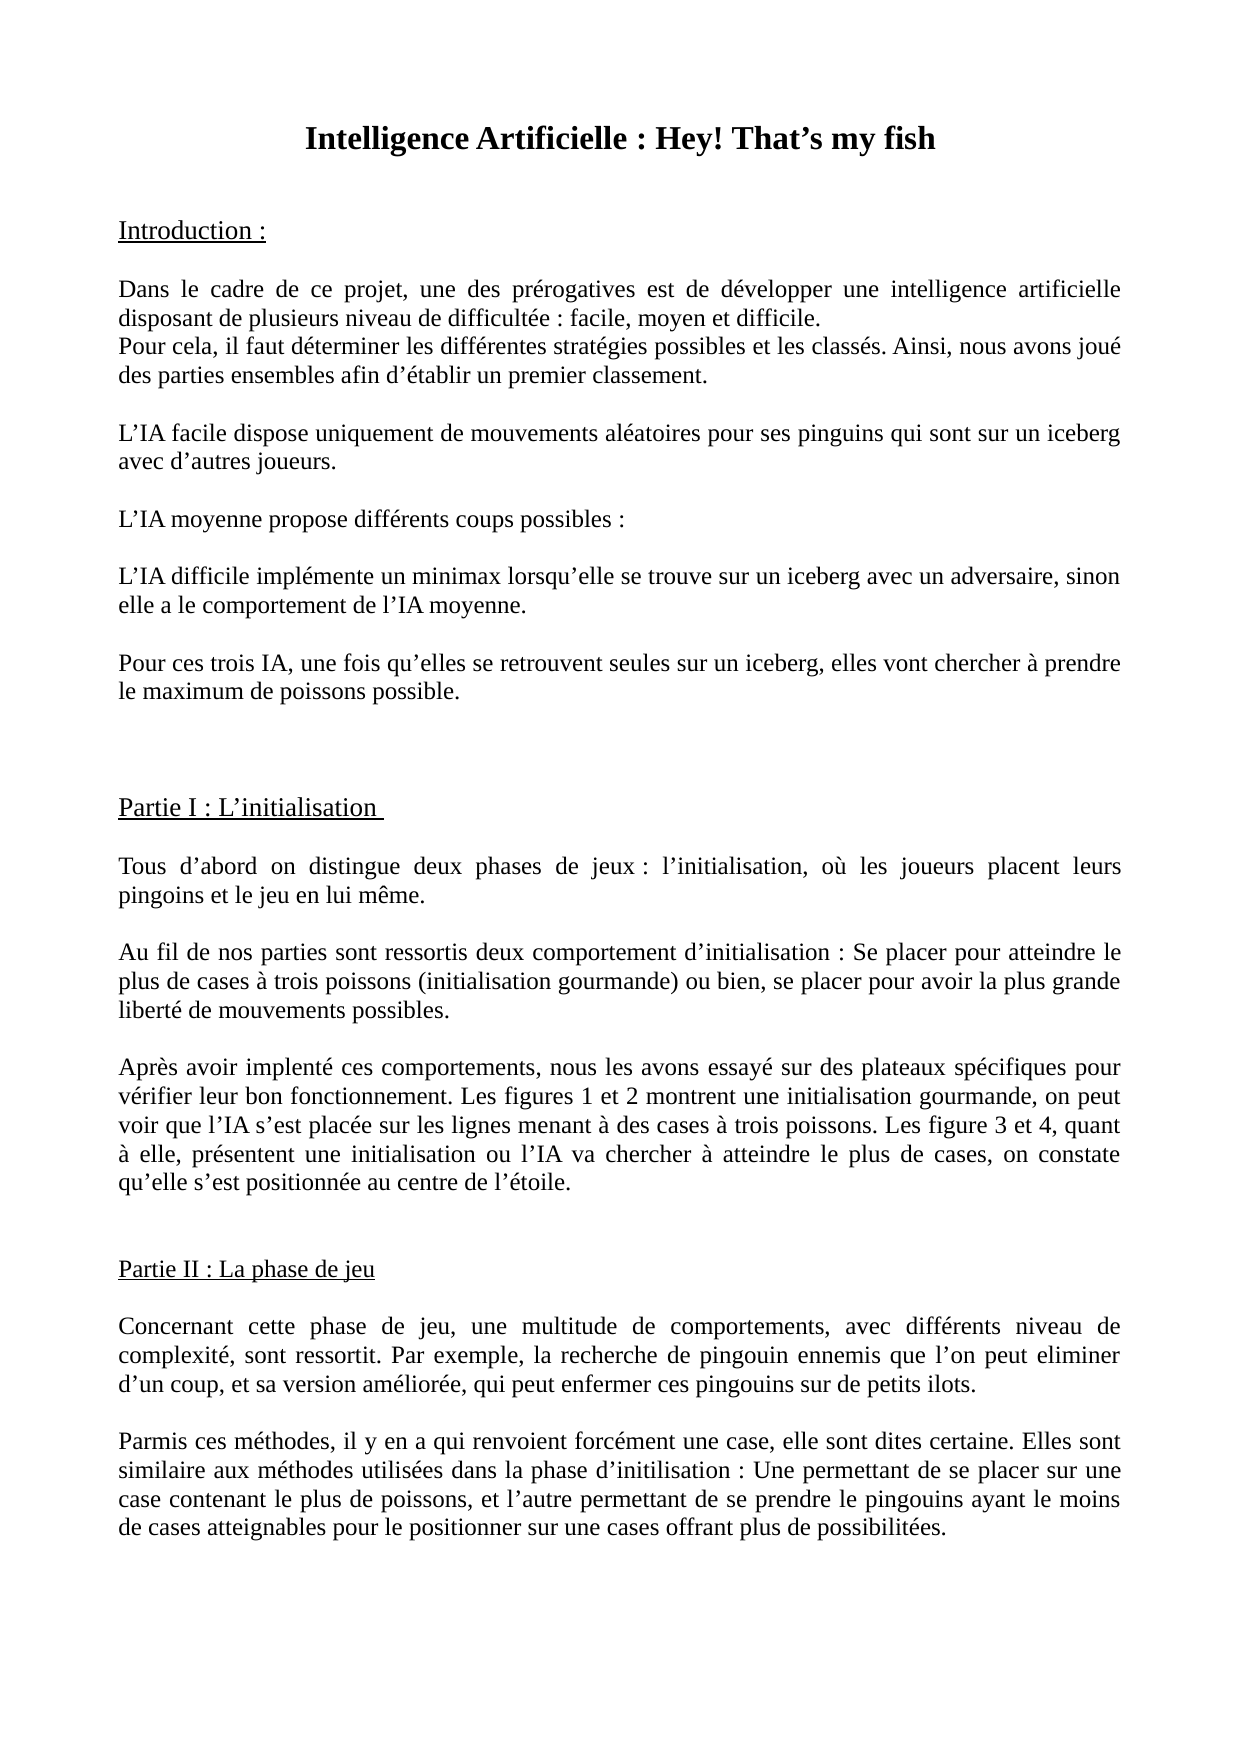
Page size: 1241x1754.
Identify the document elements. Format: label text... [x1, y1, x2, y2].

text Partie I : L’initialisation [118, 791, 1122, 822]
text L’IA facile dispose uniquement de mouvements aléatoires pour ses pinguins qui sont sur un iceberg avec d’autres joueurs. [118, 418, 1122, 475]
text Dans le cadre de ce projet, une des prérogatives est de développer une intelligence artificielle disposant de plusieurs niveau de difficultée : facile, moyen et difficile. [118, 274, 1122, 331]
text Intelligence Artificielle : Hey! That’s my fish [118, 118, 1122, 156]
text Au fil de nos parties sont ressortis deux comportement d’initialisation : Se placer pour atteindre le plus de cases à trois poissons (initialisation gourmande) ou bien, se placer pour avoir la plus grande liberté de mouvements possibles. [118, 937, 1122, 1024]
text Pour cela, il faut déterminer les différentes stratégies possibles et les classés. Ainsi, nous avons joué des parties ensembles afin d’établir un premier classement. [118, 331, 1122, 389]
text Introduction : [118, 214, 1122, 245]
text Pour ces trois IA, une fois qu’elles se retrouvent seules sur un iceberg, elles vont chercher à prendre le maximum de poissons possible. [118, 648, 1122, 705]
text Parmis ces méthodes, il y en a qui renvoient forcément une case, elle sont dites certaine. Elles sont similaire aux méthodes utilisées dans la phase d’initilisation : Une permettant de se placer sur une case contenant le plus de poissons, et l’autre permettant de se prendre le pingouins ayant le moins de cases atteignables pour le positionner sur une cases offrant plus de possibilitées. [118, 1426, 1122, 1541]
text Partie II : La phase de jeu [118, 1254, 1122, 1282]
text Tous d’abord on distingue deux phases de jeux : l’initialisation, où les joueurs placent leurs pingoins et le jeu en lui même. [118, 851, 1122, 909]
text L’IA moyenne propose différents coups possibles : [118, 504, 1122, 533]
text L’IA difficile implémente un minimax lorsqu’elle se trouve sur un iceberg avec un adversaire, sinon elle a le comportement de l’IA moyenne. [118, 561, 1122, 619]
text Après avoir implenté ces comportements, nous les avons essayé sur des plateaux spécifiques pour vérifier leur bon fonctionnement. Les figures 1 et 2 montrent une initialisation gourmande, on peut voir que l’IA s’est placée sur les lignes menant à des cases à trois poissons. Les figure 3 et 4, quant à elle, présentent une initialisation ou l’IA va chercher à atteindre le plus de cases, on constate qu’elle s’est positionnée au centre de l’étoile. [118, 1052, 1122, 1196]
text Concernant cette phase de jeu, une multitude de comportements, avec différents niveau de complexité, sont ressortit. Par exemple, la recherche de pingouin ennemis que l’on peut eliminer d’un coup, et sa version améliorée, qui peut enfermer ces pingouins sur de petits ilots. [118, 1311, 1122, 1397]
